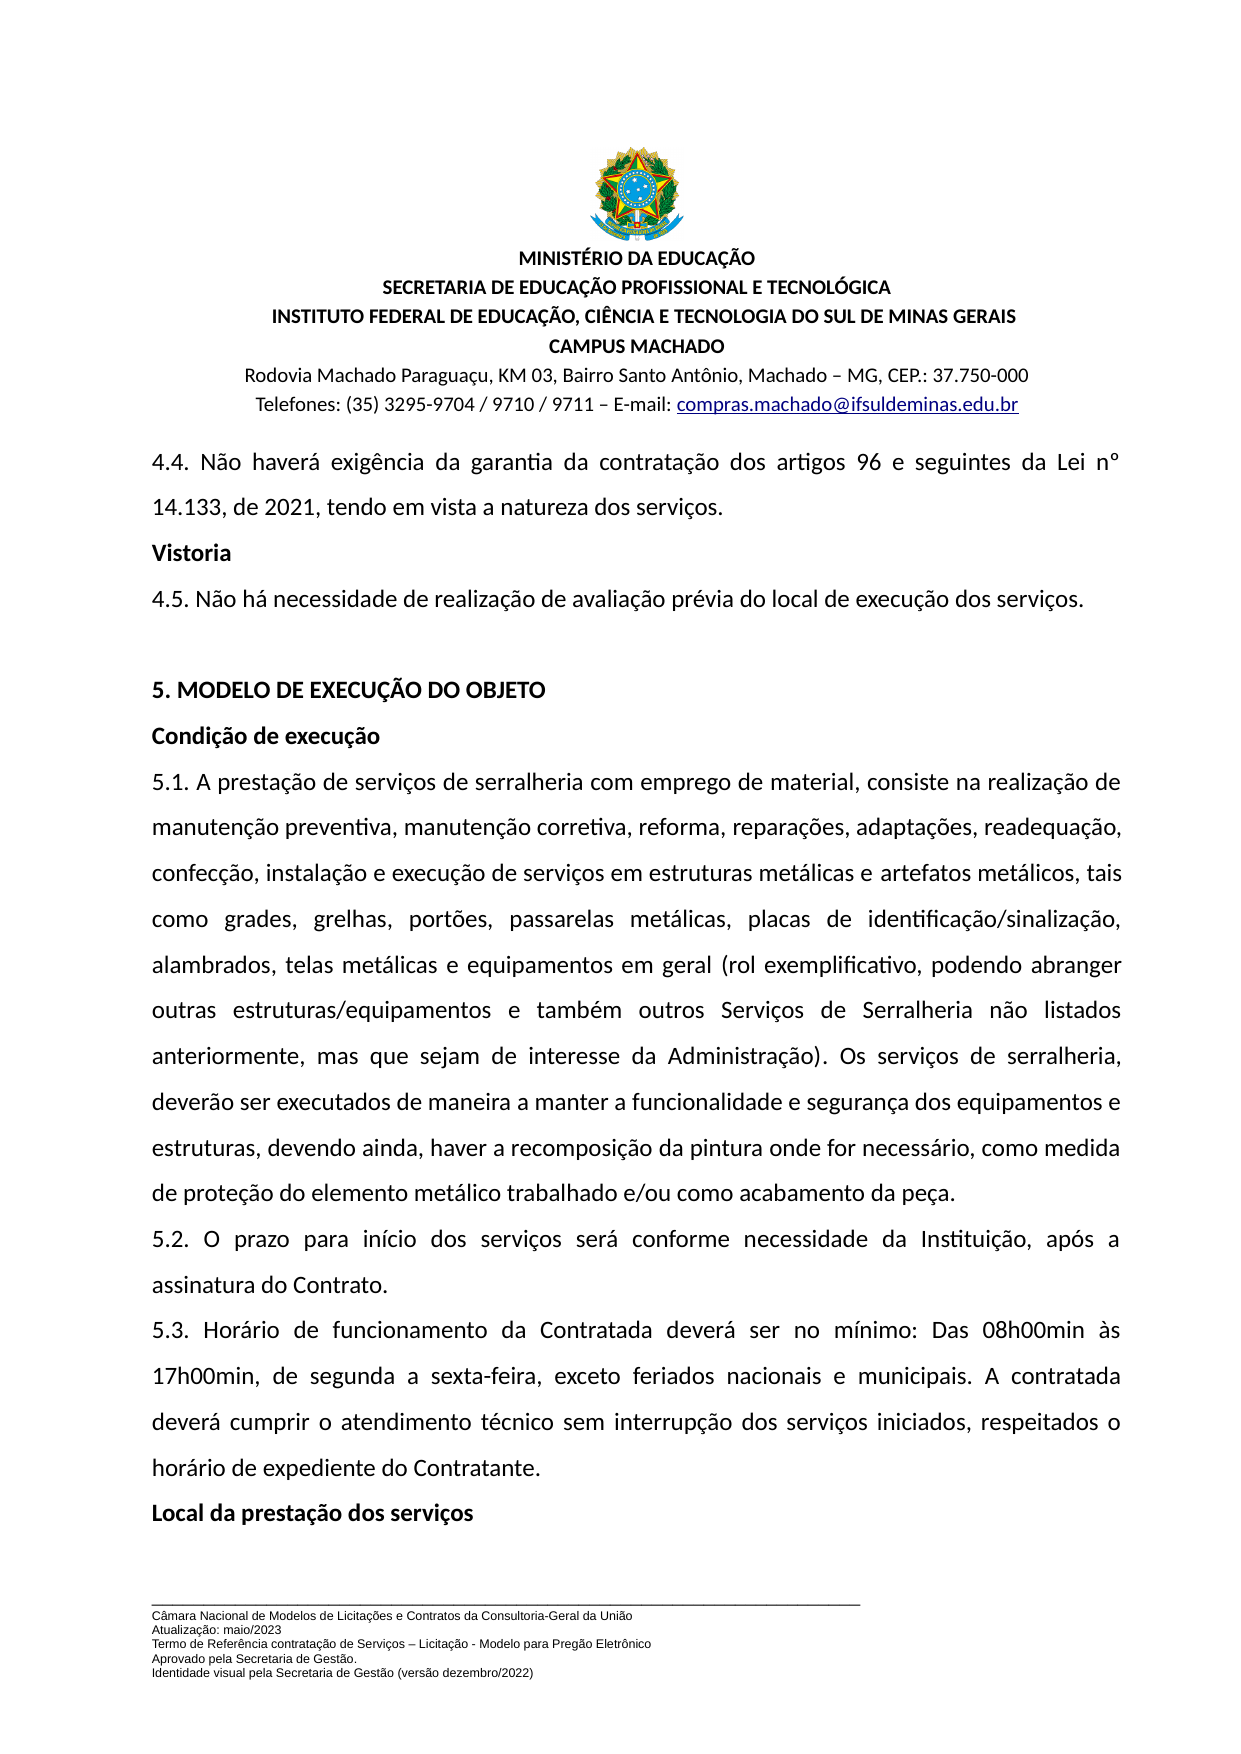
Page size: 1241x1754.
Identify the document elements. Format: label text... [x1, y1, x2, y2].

text 5.3. Horário de funcionamento da Contratada deverá ser no mínimo: Das 08h00min às 17h00min, de segunda a sexta-feira, exceto feriados nacionais e municipais. A contratada deverá cumprir o atendimento técnico sem interrupção dos serviços iniciados, respeitados o horário de expediente do Contratante. [152, 1314, 1122, 1482]
text Vistoria [152, 537, 1122, 568]
picture [630, 236, 645, 241]
text 5.2. O prazo para início dos serviços será conforme necessidade da Instituição, após a assinatura do Contrato. [152, 1223, 1122, 1299]
text 5. MODELO DE EXECUÇÃO DO OBJETO [152, 674, 1122, 705]
text 5.1. A prestação de serviços de serralheria com emprego de material, consiste na realização de manutenção preventiva, manutenção corretiva, reforma, reparações, adaptações, readequação, confecção, instalação e execução de serviços em estruturas metálicas e artefatos metálicos, tais como grades, grelhas, portões, passarelas metálicas, placas de identificação/sinalização, alambrados, telas metálicas e equipamentos em geral (rol exemplificativo, podendo abranger outras estruturas/equipamentos e também outros Serviços de Serralheria não listados anteriormente, mas que sejam de interesse da Administração). Os serviços de serralheria, deverão ser executados de maneira a manter a funcionalidade e segurança dos equipamentos e estruturas, devendo ainda, haver a recomposição da pintura onde for necessário, como medida de proteção do elemento metálico trabalhado e/ou como acabamento da peça. [152, 766, 1122, 1208]
text Local da prestação dos serviços [152, 1497, 1122, 1528]
text 4.5. Não há necessidade de realização de avaliação prévia do local de execução dos serviços. [152, 583, 1122, 613]
text Condição de execução [152, 720, 1122, 751]
picture [652, 219, 684, 241]
picture [590, 147, 684, 241]
text 4.4. Não haverá exigência da garantia da contratação dos artigos 96 e seguintes da Lei nº 14.133, de 2021, tendo em vista a natureza dos serviços. [152, 446, 1122, 522]
picture [656, 223, 665, 228]
